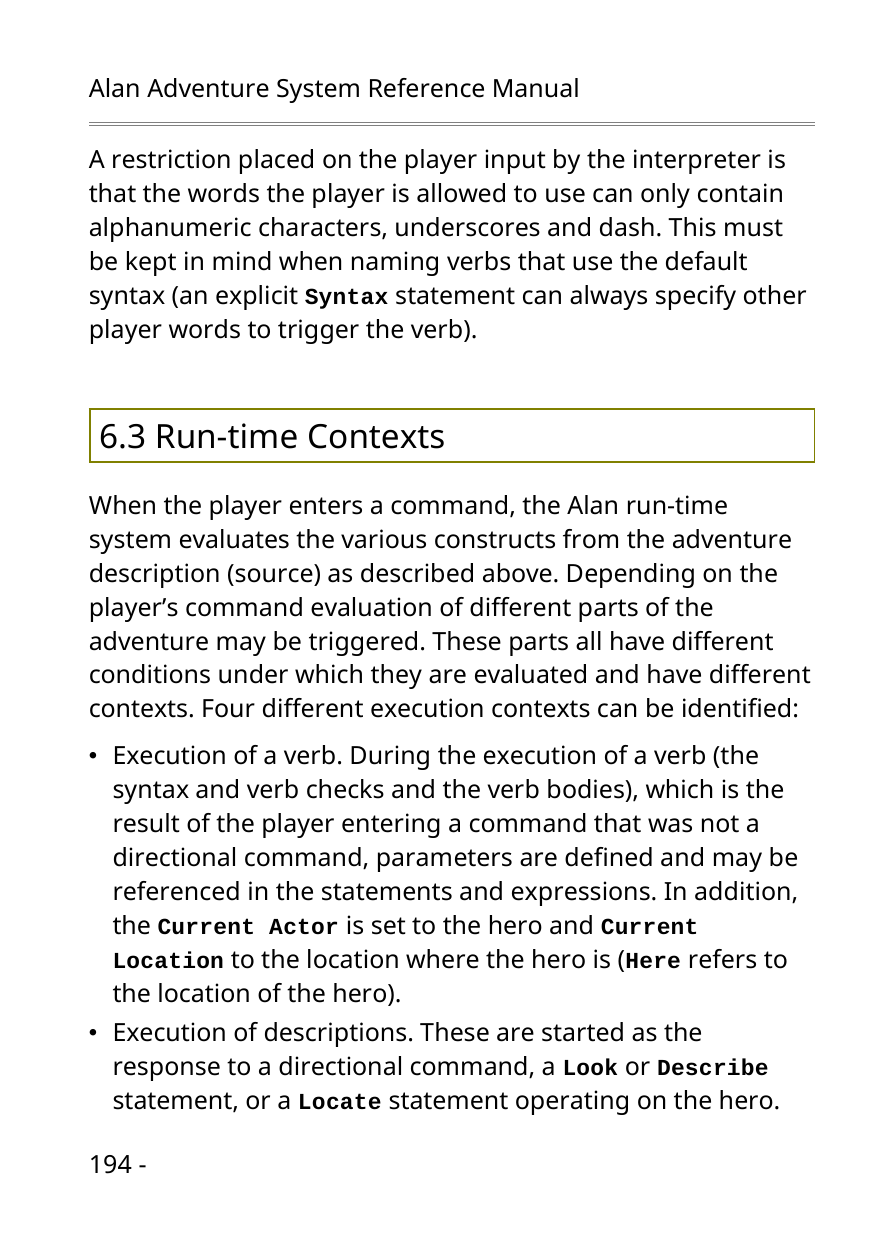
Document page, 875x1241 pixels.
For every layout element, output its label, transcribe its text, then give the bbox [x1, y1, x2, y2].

text A restriction placed on the player input by the interpreter is that the words the player is allowed to use can only contain alphanumeric characters, underscores and dash. This must be kept in mind when naming verbs that use the default syntax (an ex­plicit Syntax statement can always specify other player words to trigger the verb). [88, 142, 815, 346]
list Execution of a verb. During the execution of a verb (the syntax and verb checks and the verb bodies), which is the result of the player entering a command that was not a directional command, param­eters are defined and may be referenced in the statements and ex­pressions. In addition, the Current Actor is set to the hero and Current Location to the location where the hero is (Here refers to the location of the hero). [88, 738, 815, 1009]
list Execution of descriptions. These are started as the response to a di­rectional command, a Look or Describe statement, or a Lo­cate statement operating on the hero. [88, 1015, 815, 1117]
text When the player enters a command, the Alan run-time system evaluates the various constructs from the adventure description (source) as described above. Depending on the player’s command evaluation of different parts of the adventure may be triggered. These parts all have different conditions un­der which they are evaluated and have different contexts. Four different execution contexts can be identified: [88, 488, 815, 725]
subtitle Run-time Contexts [91, 410, 814, 461]
